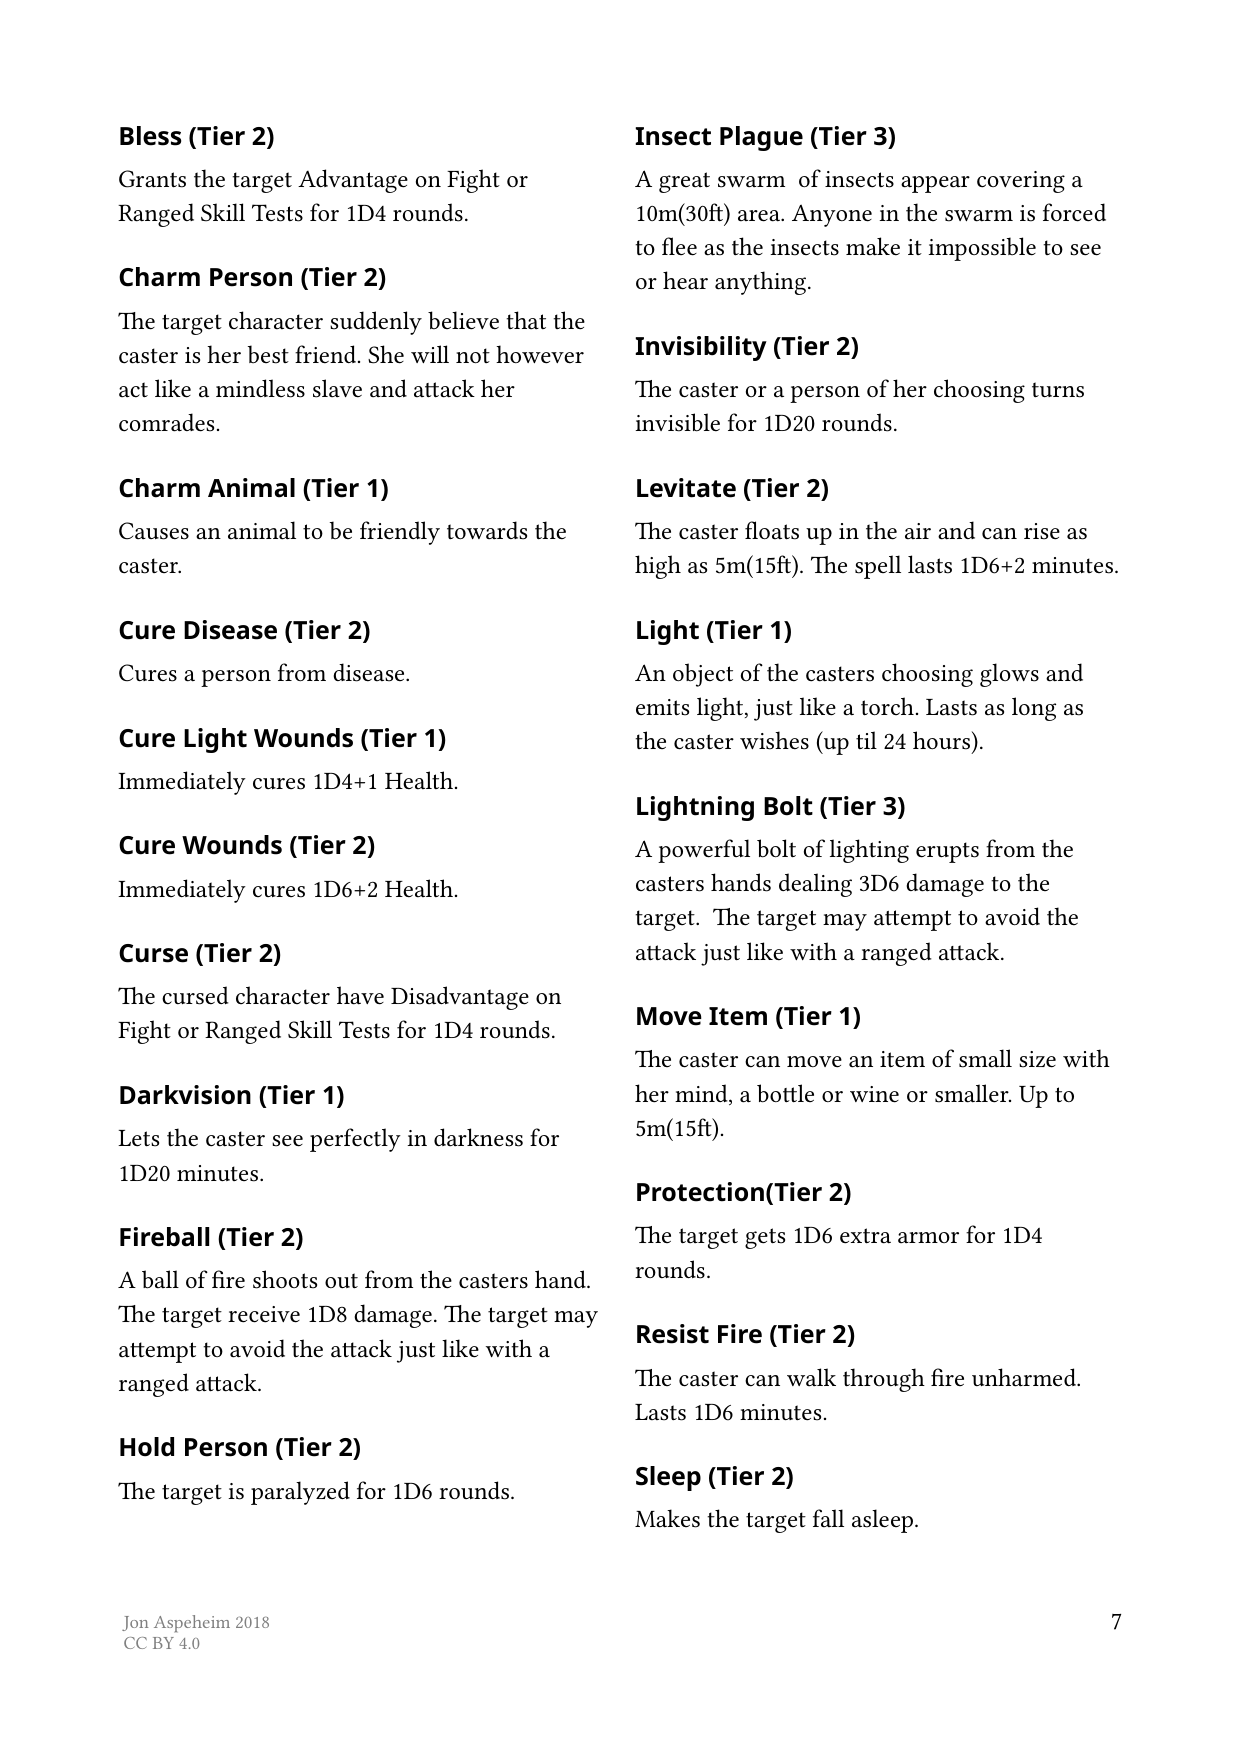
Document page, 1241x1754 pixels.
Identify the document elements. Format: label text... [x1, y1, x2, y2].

subtitle Cure Wounds (Tier 2) [118, 828, 605, 862]
text A ball of fire shoots out from the casters hand. The target receive 1D8 damage. The target may attempt to avoid the attack just like with a ranged attack. [118, 1266, 605, 1397]
subtitle Invisibility (Tier 2) [635, 328, 1122, 362]
subtitle Protection(Tier 2) [635, 1175, 1122, 1209]
text Immediately cures 1D6+2 Health. [118, 874, 605, 903]
text Lets the caster see perfectly in darkness for 1D20 minutes. [118, 1124, 605, 1187]
subtitle Darkvision (Tier 1) [118, 1078, 605, 1112]
text A great swarm of insects appear covering a 10m(30ft) area. Anyone in the swarm is forced to flee as the insects make it impossible to see or hear anything. [635, 165, 1122, 296]
subtitle Resist Fire (Tier 2) [635, 1317, 1122, 1351]
text An object of the casters choosing glows and emits light, just like a torch. Lasts as long as the caster wishes (up til 24 hours). [635, 659, 1122, 756]
subtitle Charm Person (Tier 2) [118, 260, 605, 294]
subtitle Cure Light Wounds (Tier 1) [118, 720, 605, 754]
text The target character suddenly believe that the caster is her best friend. She will not however act like a mindless slave and attack her comrades. [118, 307, 605, 438]
subtitle Curse (Tier 2) [118, 936, 605, 970]
text The caster floats up in the air and can rise as high as 5m(15ft). The spell lasts 1D6+2 minutes. [635, 517, 1122, 580]
subtitle Cure Disease (Tier 2) [118, 612, 605, 646]
text The cursed character have Disadvantage on Fight or Ranged Skill Tests for 1D4 rounds. [118, 982, 605, 1045]
text Causes an animal to be friendly towards the caster. [118, 517, 605, 580]
subtitle Levitate (Tier 2) [635, 470, 1122, 504]
subtitle Insect Plague (Tier 3) [635, 118, 1122, 152]
text The caster can walk through fire unharmed. Lasts 1D6 minutes. [635, 1363, 1122, 1426]
subtitle Light (Tier 1) [635, 612, 1122, 646]
subtitle Sleep (Tier 2) [635, 1459, 1122, 1493]
text The caster or a person of her choosing turns invisible for 1D20 rounds. [635, 375, 1122, 438]
subtitle Move Item (Tier 1) [635, 999, 1122, 1033]
subtitle Bless (Tier 2) [118, 118, 605, 152]
text The target is paralyzed for 1D6 rounds. [118, 1477, 605, 1505]
text Makes the target fall asleep. [635, 1506, 1122, 1534]
subtitle Lightning Bolt (Tier 3) [635, 788, 1122, 823]
text Immediately cures 1D4+1 Health. [118, 767, 605, 795]
text A powerful bolt of lighting erupts from the casters hands dealing 3D6 damage to the target. The target may attempt to avoid the attack just like with a ranged attack. [635, 835, 1122, 966]
subtitle Charm Animal (Tier 1) [118, 470, 605, 504]
text Cures a person from disease. [118, 659, 605, 687]
text Grants the target Advantage on Fight or Ranged Skill Tests for 1D4 rounds. [118, 165, 605, 227]
subtitle Hold Person (Tier 2) [118, 1430, 605, 1464]
text The caster can move an item of small size with her mind, a bottle or wine or smaller. Up to 5m(15ft). [635, 1045, 1122, 1142]
subtitle Fireball (Tier 2) [118, 1220, 605, 1254]
text The target gets 1D6 extra armor for 1D4 rounds. [635, 1222, 1122, 1284]
